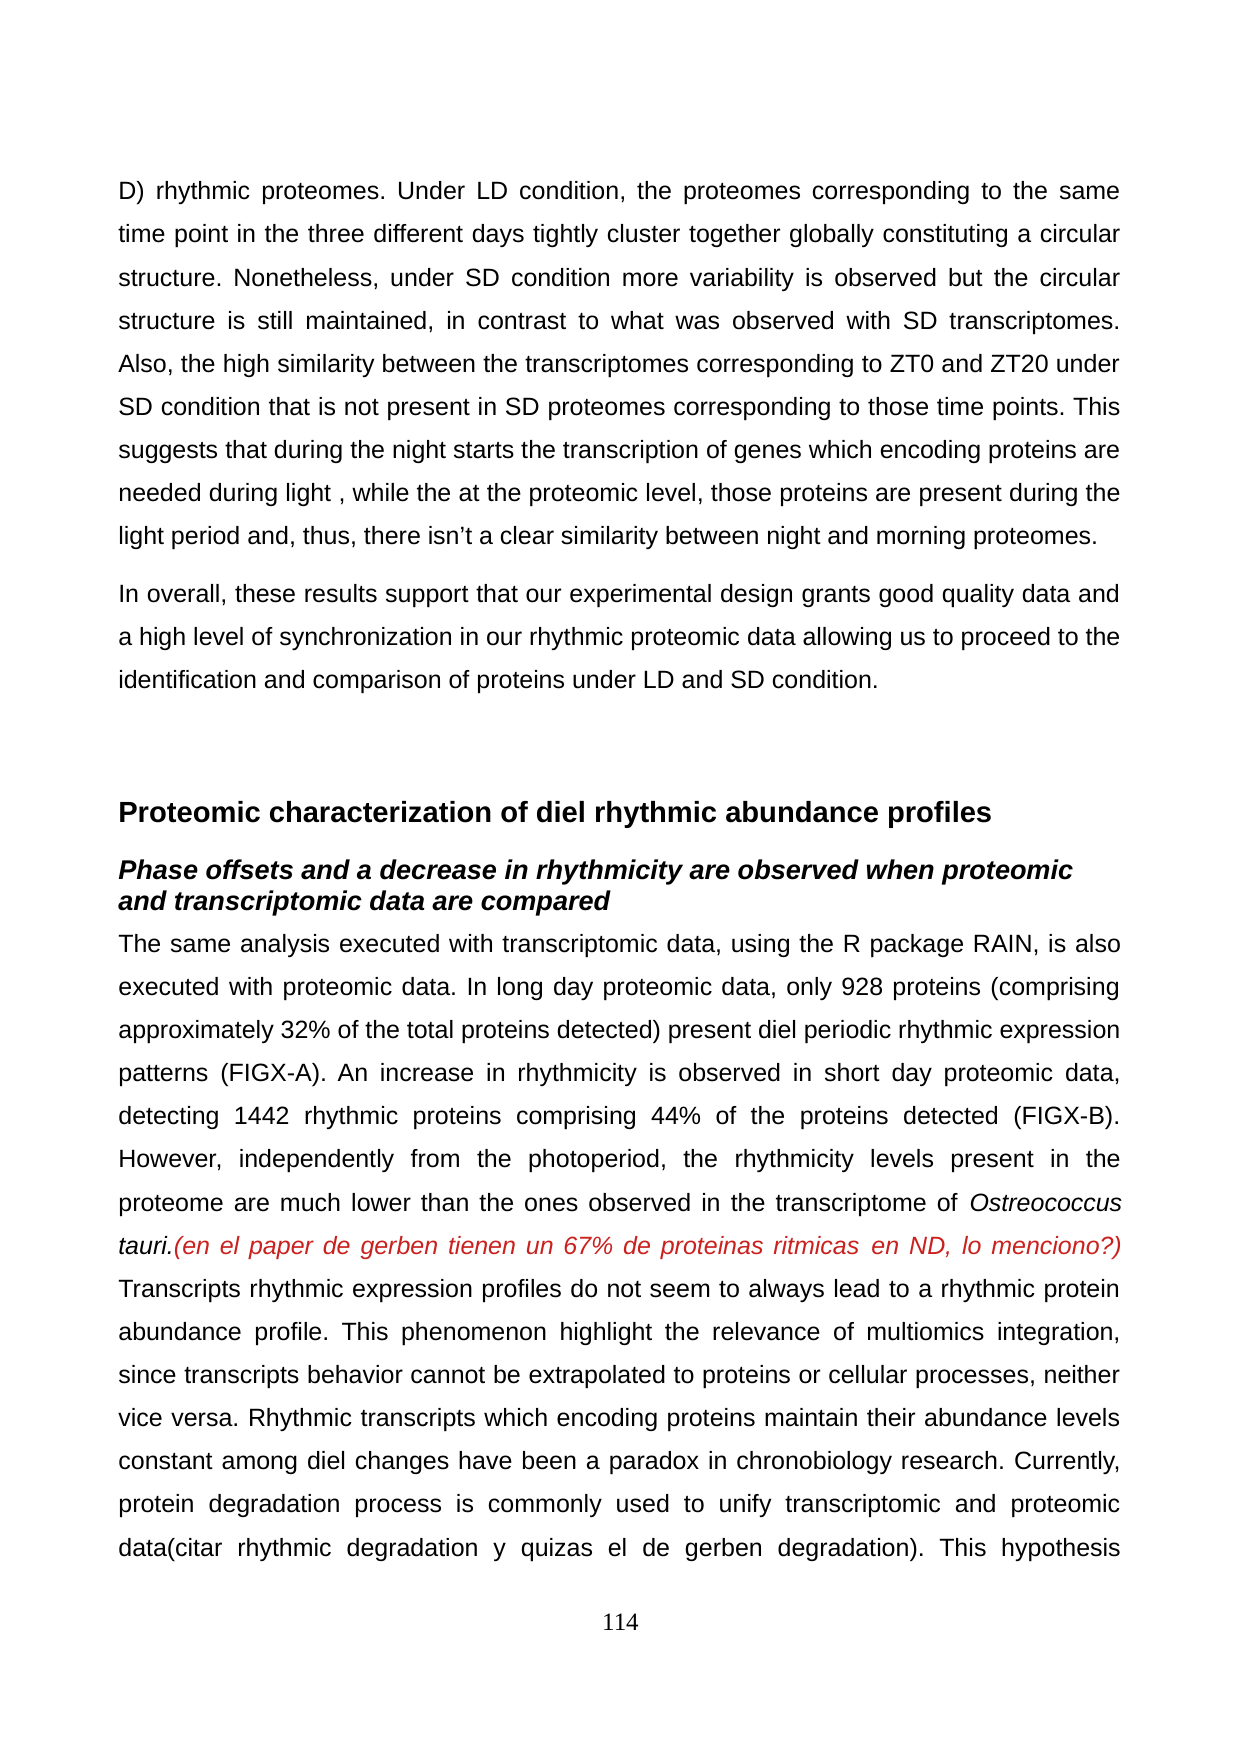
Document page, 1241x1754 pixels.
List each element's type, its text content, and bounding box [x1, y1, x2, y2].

text In overall, these results support that our experimental design grants good quality data and a high level of synchronization in our rhythmic proteomic data allowing us to proceed to the identification and comparison of proteins under LD and SD condition. [118, 579, 1122, 694]
text The same analysis executed with transcriptomic data, using the R package RAIN, is also executed with proteomic data. In long day proteomic data, only 928 proteins (comprising approximately 32% of the total proteins detected) present diel periodic rhythmic expression patterns (FIGX-A). An increase in rhythmicity is observed in short day proteomic data, detecting 1442 rhythmic proteins comprising 44% of the proteins detected (FIGX-B). However, independently from the photoperiod, the rhythmicity levels present in the proteome are much lower than the ones observed in the transcriptome of Ostreococcus tauri.(en el paper de gerben tienen un 67% de proteinas ritmicas en ND, lo menciono?) Transcripts rhythmic expression profiles do not seem to always lead to a rhythmic protein abundance profile. This phenomenon highlight the relevance of multiomics integration, since transcripts behavior cannot be extrapolated to proteins or cellular processes, neither vice versa. Rhythmic transcripts which encoding proteins maintain their abundance levels constant among diel changes have been a paradox in chronobiology research. Currently, protein degradation process is commonly used to unify transcriptomic and proteomic data(citar rhythmic degradation y quizas el de gerben degradation). This hypothesis [118, 929, 1122, 1561]
subtitle Phase offsets and a decrease in rhythmicity are observed when proteomic and transcriptomic data are compared [118, 854, 1122, 916]
text D) rhythmic proteomes. Under LD condition, the proteomes corresponding to the same time point in the three different days tightly cluster together globally constituting a circular structure. Nonetheless, under SD condition more variability is observed but the circular structure is still maintained, in contrast to what was observed with SD transcriptomes. Also, the high similarity between the transcriptomes corresponding to ZT0 and ZT20 under SD condition that is not present in SD proteomes corresponding to those time points. This suggests that during the night starts the transcription of genes which encoding proteins are needed during light , while the at the proteomic level, those proteins are present during the light period and, thus, there isn’t a clear similarity between night and morning proteomes. [118, 176, 1122, 550]
subtitle Proteomic characterization of diel rhythmic abundance profiles [118, 795, 1122, 829]
